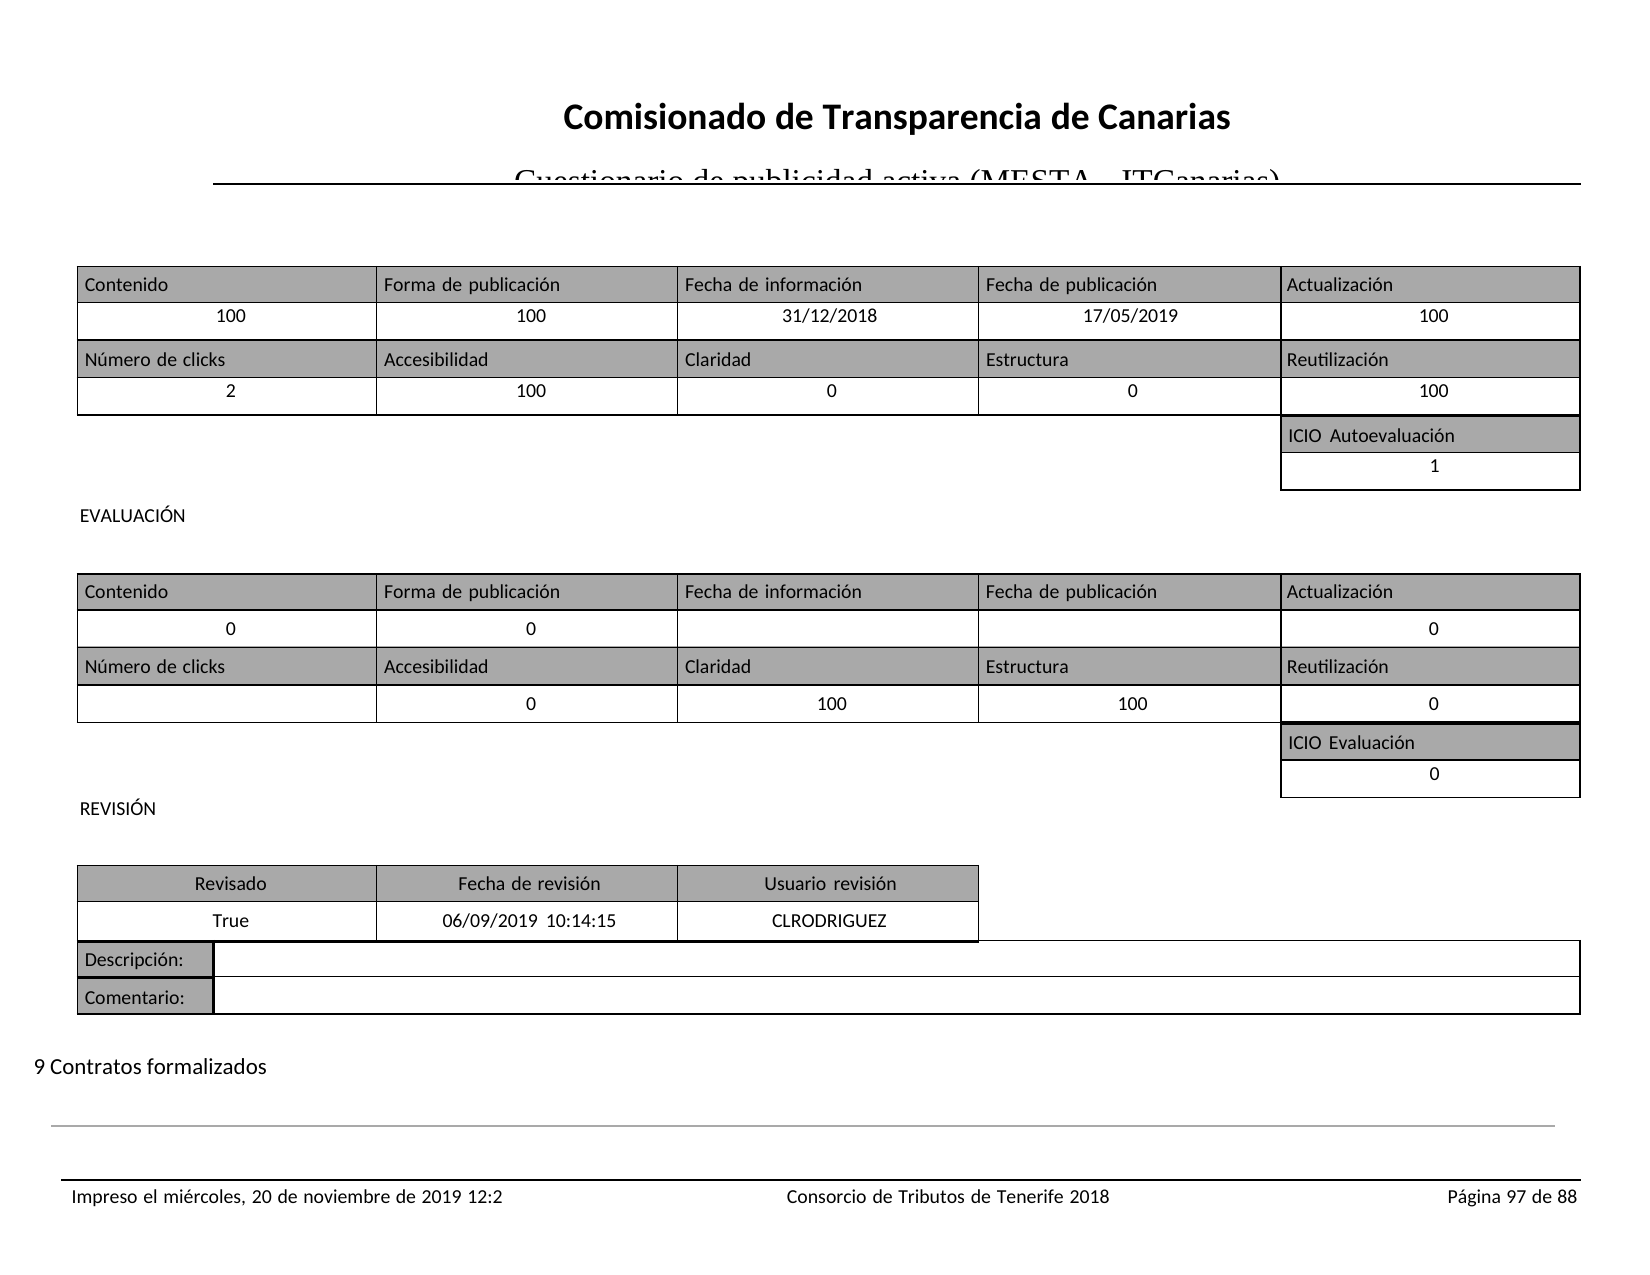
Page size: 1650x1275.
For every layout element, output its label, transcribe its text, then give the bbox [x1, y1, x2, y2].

table_cell [77, 723, 1280, 796]
table_header Contenido [78, 267, 376, 302]
table_cell Descripción: [78, 943, 212, 976]
table_cell 100 [377, 378, 677, 414]
table_cell [215, 941, 1579, 976]
table_header Forma de publicación [377, 575, 677, 609]
table_header Contenido [78, 575, 376, 609]
table_cell ICIO Evaluación [1282, 725, 1579, 759]
table_cell 0 [1282, 686, 1579, 721]
table_header Forma de publicación [377, 267, 677, 302]
table_cell 100 [1282, 378, 1579, 414]
table_cell 100 [78, 303, 376, 339]
table_cell [77, 416, 1280, 489]
table_cell Número de clicks [78, 648, 376, 684]
table_cell 100 [979, 686, 1280, 721]
table_cell 0 [377, 611, 677, 646]
table_cell Claridad [678, 648, 978, 684]
table_cell Claridad [678, 341, 978, 377]
table_header Fecha de revisión [377, 866, 677, 901]
table_cell Comentario: [78, 979, 212, 1013]
table_header Revisado [78, 866, 376, 901]
table_header Fecha de publicación [979, 575, 1280, 609]
table_cell 0 [377, 686, 677, 721]
table_cell Reutilización [1282, 648, 1579, 684]
table_cell Accesibilidad [377, 341, 677, 377]
table_cell 31/12/2018 [678, 303, 978, 339]
table_cell 0 [1282, 611, 1579, 646]
table_cell 2 [78, 378, 376, 414]
table_cell 0 [1282, 761, 1579, 796]
table_cell Accesibilidad [377, 648, 677, 684]
table_header Usuario revisión [678, 866, 978, 901]
table_cell 17/05/2019 [979, 303, 1280, 339]
table_cell Número de clicks [78, 341, 376, 377]
table_cell 0 [678, 378, 978, 414]
text REVISIÓN [79, 798, 1594, 819]
table_cell 100 [678, 686, 978, 721]
table_header Fecha de información [678, 575, 978, 609]
table_cell [979, 611, 1280, 646]
table_cell 1 [1282, 453, 1579, 489]
table_cell Reutilización [1282, 341, 1579, 377]
table_cell 06/09/2019 10:14:15 [377, 902, 677, 940]
table_cell 0 [78, 611, 376, 646]
table_cell Estructura [979, 341, 1280, 377]
table_header Fecha de publicación [979, 267, 1280, 302]
text EVALUACIÓN [79, 503, 1594, 528]
table_header Fecha de información [678, 267, 978, 302]
table_header [979, 865, 1580, 940]
table_header Actualización [1282, 575, 1579, 609]
table_cell CLRODRIGUEZ [678, 902, 978, 940]
table_cell Estructura [979, 648, 1280, 684]
table_cell [215, 977, 1579, 1013]
table_cell 0 [979, 378, 1280, 414]
subtitle Contratos formalizados [33, 1052, 1594, 1080]
table_header Actualización [1282, 267, 1579, 302]
table_cell 100 [377, 303, 677, 339]
table_cell ICIO Autoevaluación [1282, 417, 1579, 452]
table_cell [78, 686, 376, 721]
table_cell [678, 611, 978, 646]
table_cell True [78, 902, 376, 940]
table_cell 100 [1282, 303, 1579, 339]
